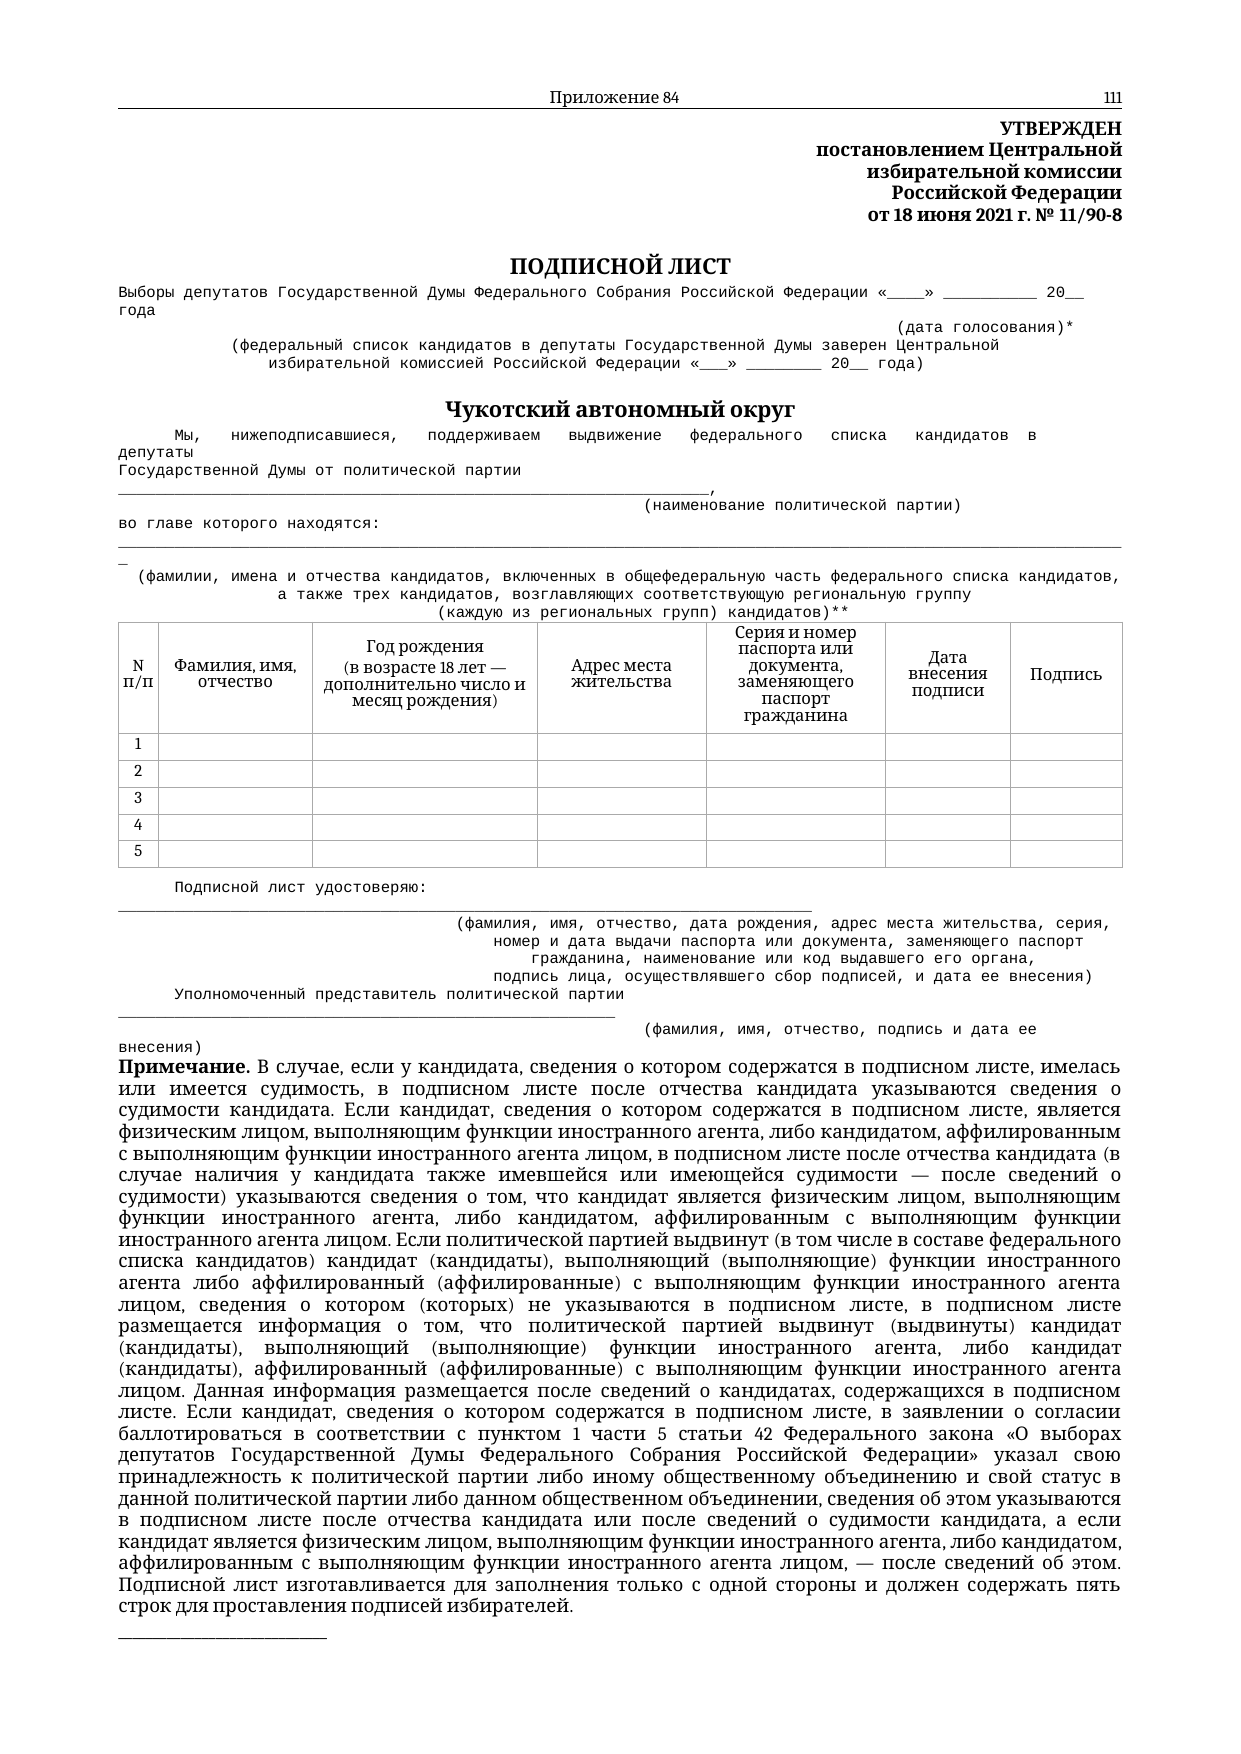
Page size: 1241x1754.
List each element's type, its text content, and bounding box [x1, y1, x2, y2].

text во главе которого находятся: [118, 515, 1122, 533]
table_cell 2 [119, 761, 158, 787]
table_cell [707, 841, 885, 867]
subtitle ПОДПИСНОЙ ЛИСТ [118, 255, 1122, 280]
table_cell [886, 788, 1010, 813]
table_cell [313, 734, 537, 760]
text Подписной лист удостоверяю: __________________________________________________________________________ [118, 880, 1122, 915]
text (наименование политической партии) [118, 498, 1122, 515]
text Государственной Думы от политической партии _______________________________________________________________, [118, 462, 1122, 498]
table_cell [707, 788, 885, 813]
table_cell 1 [119, 734, 158, 760]
table_header Дата внесения подписи [886, 623, 1010, 733]
text (фамилия, имя, отчество, подпись и дата ее внесения) [118, 1021, 1122, 1057]
table_cell [159, 815, 312, 840]
table_cell [538, 734, 706, 760]
table_cell [538, 788, 706, 813]
text ____________________________________________________________________________________________________________ [118, 533, 1122, 568]
text номер и дата выдачи паспорта или документа, заменяющего паспорт [118, 933, 1122, 951]
text (фамилия, имя, отчество, дата рождения, адрес места жительства, серия, [118, 915, 1122, 933]
text (федеральный список кандидатов в депутаты Государственной Думы заверен Центральной [118, 337, 1122, 355]
text (фамилии, имена и отчества кандидатов, включенных в общефедеральную часть федерального списка кандидатов, [118, 568, 1122, 586]
subtitle Чукотский автономный округ [118, 397, 1122, 423]
table_header N п/п [119, 623, 158, 733]
table_cell 3 [119, 788, 158, 813]
table_cell [313, 761, 537, 787]
text Мы, нижеподписавшиеся, поддерживаем выдвижение федерального списка кандидатов в депутаты [118, 427, 1122, 462]
text Выборы депутатов Государственной Думы Федерального Собрания Российской Федерации «____» __________ 20__ года [118, 284, 1122, 319]
table_header Фамилия, имя, отчество [159, 623, 312, 733]
table_cell 5 [119, 841, 158, 867]
table_cell [538, 761, 706, 787]
table_cell [707, 734, 885, 760]
table_cell [707, 761, 885, 787]
text УТВЕРЖДЕН постановлением Центральной избирательной комиссии Российской Федерации от 18 июня 2021 г. № 11/90-8 [118, 118, 1122, 226]
table_cell [159, 788, 312, 813]
table_cell [1011, 815, 1122, 840]
table_cell [313, 815, 537, 840]
table_header Подпись [1011, 623, 1122, 733]
text (каждую из региональных групп) кандидатов)** [118, 604, 1122, 622]
table_header Адрес места жительства [538, 623, 706, 733]
table_cell [313, 841, 537, 867]
text подпись лица, осуществлявшего сбор подписей, и дата ее внесения) [118, 968, 1122, 986]
table_cell [313, 788, 537, 813]
table_cell [1011, 761, 1122, 787]
text избирательной комиссией Российской Федерации «___» ________ 20__ года) [118, 355, 1122, 373]
table_cell [159, 761, 312, 787]
table_cell [1011, 841, 1122, 867]
text (дата голосования)* [118, 319, 1122, 337]
table_cell [1011, 788, 1122, 813]
table_cell [1011, 734, 1122, 760]
text ______________________________ [118, 1622, 1122, 1642]
table_cell [886, 841, 1010, 867]
table_cell 4 [119, 815, 158, 840]
text Уполномоченный представитель политической партии _____________________________________________________ [118, 986, 1122, 1021]
table_cell [538, 841, 706, 867]
table_cell [707, 815, 885, 840]
text а также трех кандидатов, возглавляющих соответствующую региональную группу [118, 586, 1122, 604]
table_cell [159, 841, 312, 867]
table_cell [159, 734, 312, 760]
table_header Серия и номер паспорта или документа, заменяющего паспорт гражданина [707, 623, 885, 733]
table_cell [886, 734, 1010, 760]
table_cell [538, 815, 706, 840]
text гражданина, наименование или код выдавшего его органа, [118, 951, 1122, 968]
table_cell [886, 815, 1010, 840]
text Примечание. В случае, если у кандидата, сведения о котором содержатся в подписном листе, имелась или имеется судимость, в подписном листе после отчества кандидата указываются сведения о судимости кандидата. Если кандидат, сведения о котором содержатся в подписном листе, является физическим лицом, выполняющим функции иностранного агента, либо кандидатом, аффилированным с выполняющим функции иностранного агента лицом, в подписном листе после отчества кандидата (в случае наличия у кандидата также имевшейся или имеющейся судимости — после сведений о судимости) указываются сведения о том, что кандидат является физическим лицом, выполняющим функции иностранного агента, либо кандидатом, аффилированным с выполняющим функции иностранного агента лицом. Если политической партией выдвинут (в том числе в составе федерального списка кандидатов) кандидат (кандидаты), выполняющий (выполняющие) функции иностранного агента либо аффилированный (аффилированные) с выполняющим функции иностранного агента лицом, сведения о котором (которых) не указываются в подписном листе, в подписном листе размещается информация о том, что политической партией выдвинут (выдвинуты) кандидат (кандидаты), выполняющий (выполняющие) функции иностранного агента, либо кандидат (кандидаты), аффилированный (аффилированные) с выполняющим функции иностранного агента лицом. Данная информация размещается после сведений о кандидатах, содержащихся в подписном листе. Если кандидат, сведения о котором содержатся в подписном листе, в заявлении о согласии баллотироваться в соответствии с пунктом 1 части 5 статьи 42 Федерального закона «О выборах депутатов Государственной Думы Федерального Собрания Российской Федерации» указал свою принадлежность к политической партии либо иному общественному объединению и свой статус в данной политической партии либо данном общественном объединении, сведения об этом указываются в подписном листе после отчества кандидата или после сведений о судимости кандидата, а если кандидат является физическим лицом, выполняющим функции иностранного агента, либо кандидатом, аффилированным с выполняющим функции иностранного агента лицом, — после сведений об этом. Подписной лист изготавливается для заполнения только с одной стороны и должен содержать пять строк для проставления подписей избирателей. [118, 1057, 1122, 1617]
table_cell [886, 761, 1010, 787]
table_header Год рождения (в возрасте 18 лет — дополнительно число и месяц рождения) [313, 623, 537, 733]
